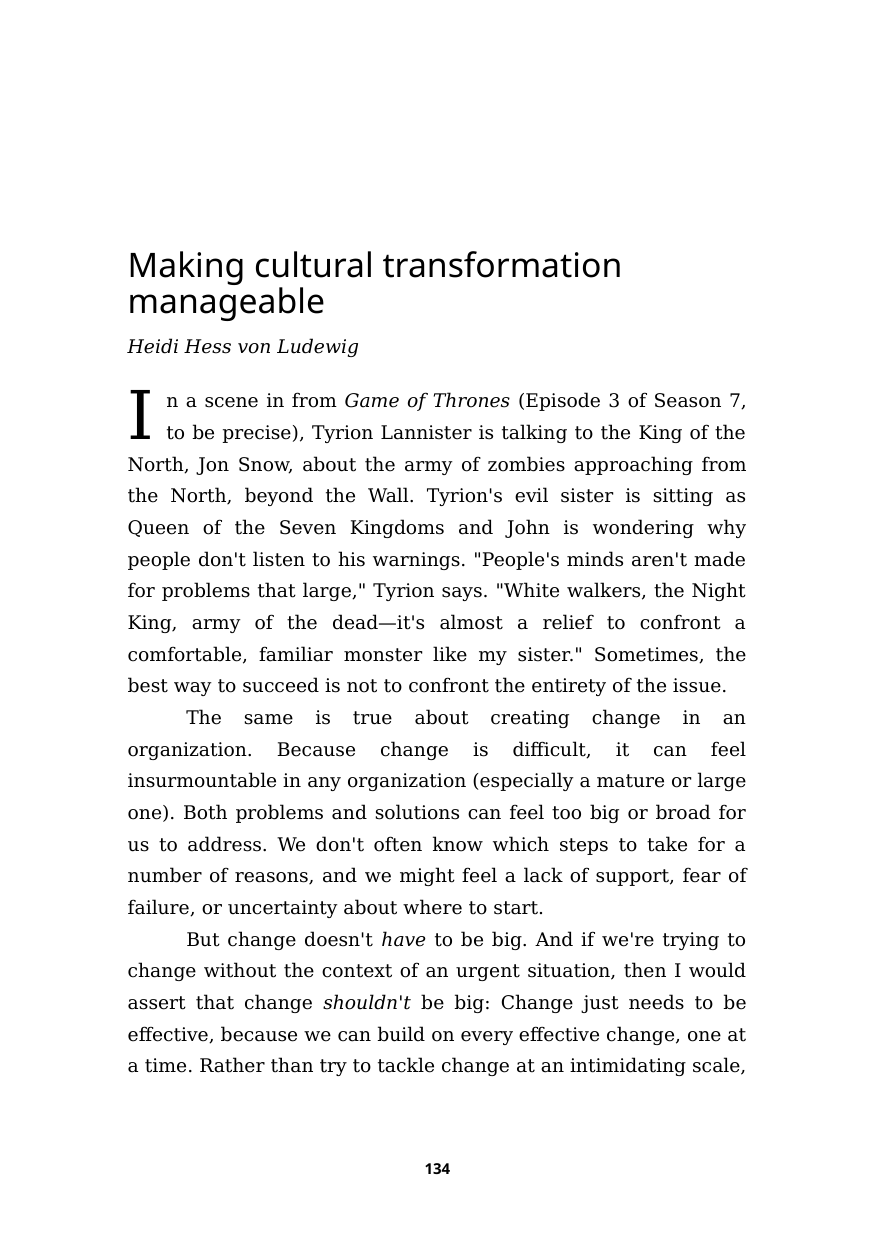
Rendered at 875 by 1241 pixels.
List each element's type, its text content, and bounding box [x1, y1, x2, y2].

text The same is true about creating change in an organization. Because change is difficult, it can feel insurmountable in any organization (especially a mature or large one). Both problems and solutions can feel too big or broad for us to address. We don't often know which steps to take for a number of reasons, and we might feel a lack of support, fear of failure, or uncertainty about where to start. [127, 707, 747, 919]
text In a scene in from Game of Thrones (Episode 3 of Season 7, to be precise), Tyrion Lannister is talking to the King of the North, Jon Snow, about the army of zombies approaching from the North, beyond the Wall. Tyrion's evil sister is sitting as Queen of the Seven Kingdoms and John is wondering why people don't listen to his warnings. "People's minds aren't made for problems that large," Tyrion says. "White walkers, the Night King, army of the dead—it's almost a relief to confront a comfortable, familiar monster like my sister." Sometimes, the best way to succeed is not to confront the entirety of the issue. [127, 391, 747, 697]
text Heidi Hess von Ludewig [127, 336, 747, 358]
text But change doesn't have to be big. And if we're trying to change without the context of an urgent situation, then I would assert that change shouldn't be big: Change just needs to be effective, because we can build on every effective change, one at a time. Rather than try to tackle change at an intimidating scale, [127, 929, 747, 1077]
subtitle Making cultural transformation manageable [127, 246, 747, 324]
